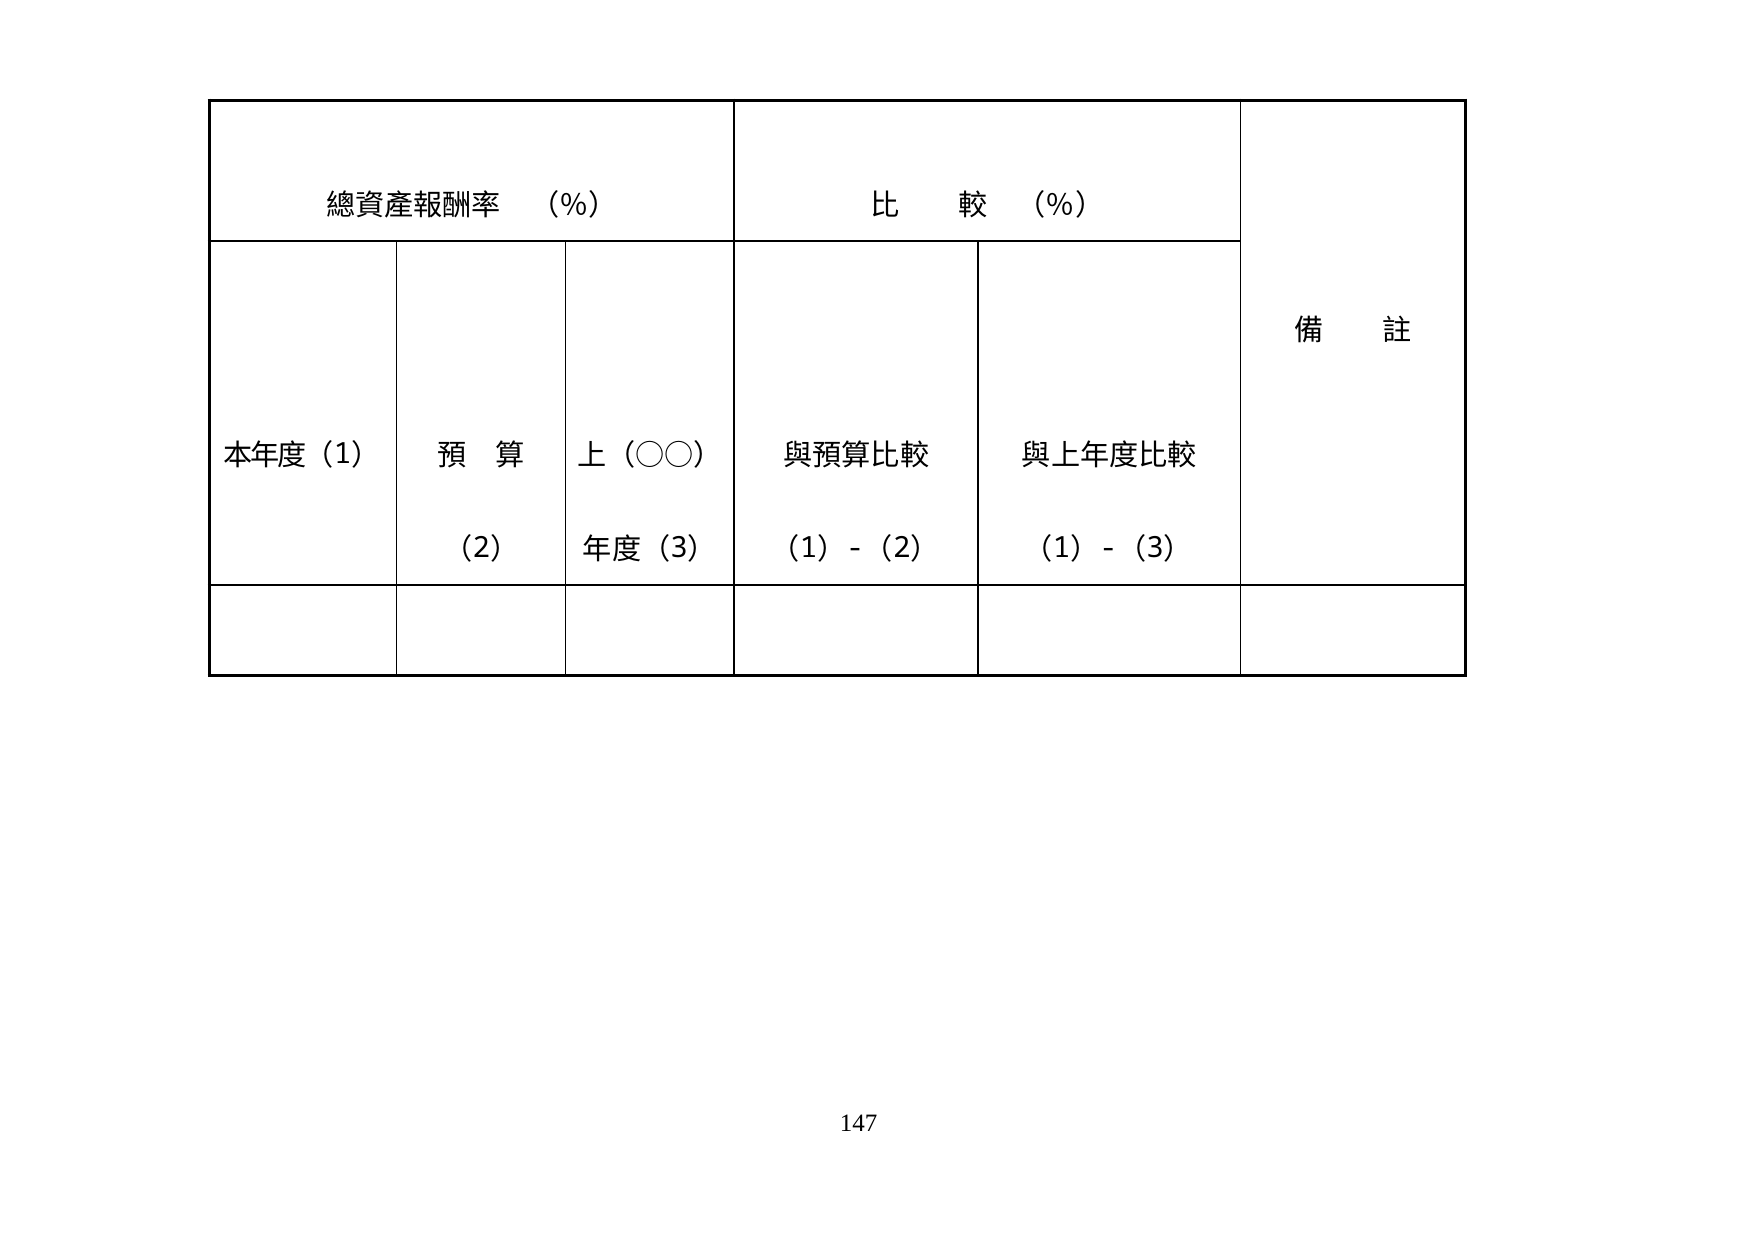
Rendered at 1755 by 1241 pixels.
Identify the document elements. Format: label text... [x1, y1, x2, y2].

table_header [1241, 102, 1464, 240]
table_cell 與上年度比較（1）-（3） [979, 242, 1240, 584]
table_cell [397, 586, 565, 673]
table_cell [1241, 586, 1464, 673]
table_cell [979, 586, 1240, 673]
table_cell 預 算（2） [397, 242, 565, 584]
table_cell 與預算比較（1）-（2） [735, 242, 977, 584]
table_header 比 較 （％） [735, 102, 1240, 240]
table_cell [566, 586, 733, 673]
table_cell [211, 586, 396, 673]
table_header 總資產報酬率 （％） [211, 102, 733, 240]
table_cell 本年度（1） [211, 242, 396, 584]
table_cell 備 註 [1241, 240, 1464, 584]
table_cell [735, 586, 977, 673]
table_cell 上（○○）年度（3） [566, 242, 733, 584]
